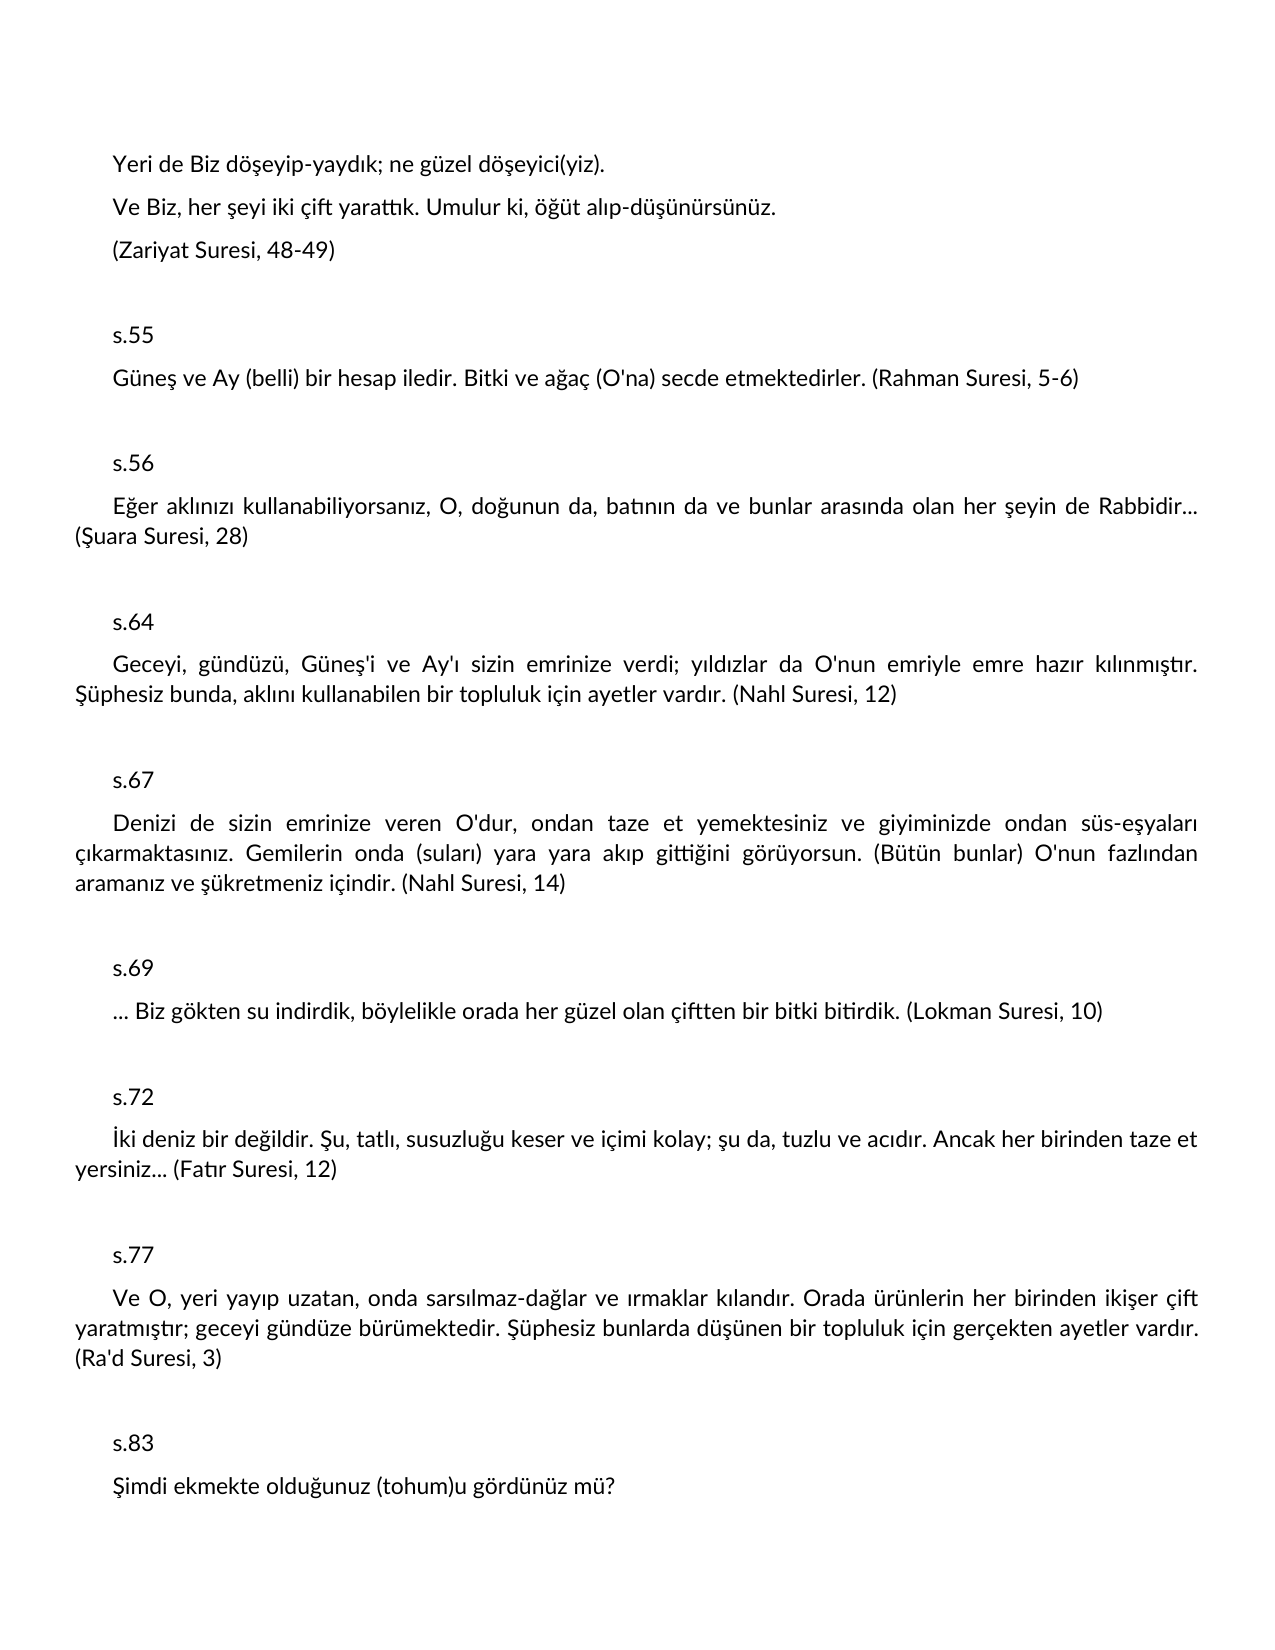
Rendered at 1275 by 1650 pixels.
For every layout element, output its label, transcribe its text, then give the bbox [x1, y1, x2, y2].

text s.55 [75, 321, 1200, 348]
text s.83 [75, 1429, 1200, 1457]
text s.77 [75, 1241, 1200, 1268]
text s.56 [75, 449, 1200, 476]
text Güneş ve Ay (belli) bir hesap iledir. Bitki ve ağaç (O'na) secde etmektedirler. (Rahman Suresi, 5-6) [75, 363, 1200, 391]
text s.64 [75, 607, 1200, 635]
text Denizi de sizin emrinize veren O'dur, ondan taze et yemektesiniz ve giyiminizde ondan süs-eşyaları çıkarmaktasınız. Gemilerin onda (suları) yara yara akıp gittiğini görüyorsun. (Bütün bunlar) O'nun fazlından aramanız ve şükretmeniz içindir. (Nahl Suresi, 14) [75, 808, 1200, 896]
text s.67 [75, 766, 1200, 793]
text Yeri de Biz döşeyip-yaydık; ne güzel döşeyici(yiz). [75, 150, 1200, 177]
text s.69 [75, 954, 1200, 982]
text s.72 [75, 1082, 1200, 1110]
text Ve O, yeri yayıp uzatan, onda sarsılmaz-dağlar ve ırmaklar kılandır. Orada ürünlerin her birinden ikişer çift yaratmıştır; geceyi gündüze bürümektedir. Şüphesiz bunlarda düşünen bir topluluk için gerçekten ayetler vardır. (Ra'd Suresi, 3) [75, 1283, 1200, 1371]
text Eğer aklınızı kullanabiliyorsanız, O, doğunun da, batının da ve bunlar arasında olan her şeyin de Rabbidir... (Şuara Suresi, 28) [75, 492, 1200, 549]
text (Zariyat Suresi, 48-49) [75, 235, 1200, 263]
text Şimdi ekmekte olduğunuz (tohum)u gördünüz mü? [75, 1472, 1200, 1499]
text İki deniz bir değildir. Şu, tatlı, susuzluğu keser ve içimi kolay; şu da, tuzlu ve acıdır. Ancak her birinden taze et yersiniz... (Fatır Suresi, 12) [75, 1125, 1200, 1183]
text Ve Biz, her şeyi iki çift yarattık. Umulur ki, öğüt alıp-düşünürsünüz. [75, 193, 1200, 220]
text ... Biz gökten su indirdik, böylelikle orada her güzel olan çiftten bir bitki bitirdik. (Lokman Suresi, 10) [75, 997, 1200, 1024]
text Geceyi, gündüzü, Güneş'i ve Ay'ı sizin emrinize verdi; yıldızlar da O'nun emriyle emre hazır kılınmıştır. Şüphesiz bunda, aklını kullanabilen bir topluluk için ayetler vardır. (Nahl Suresi, 12) [75, 650, 1200, 708]
